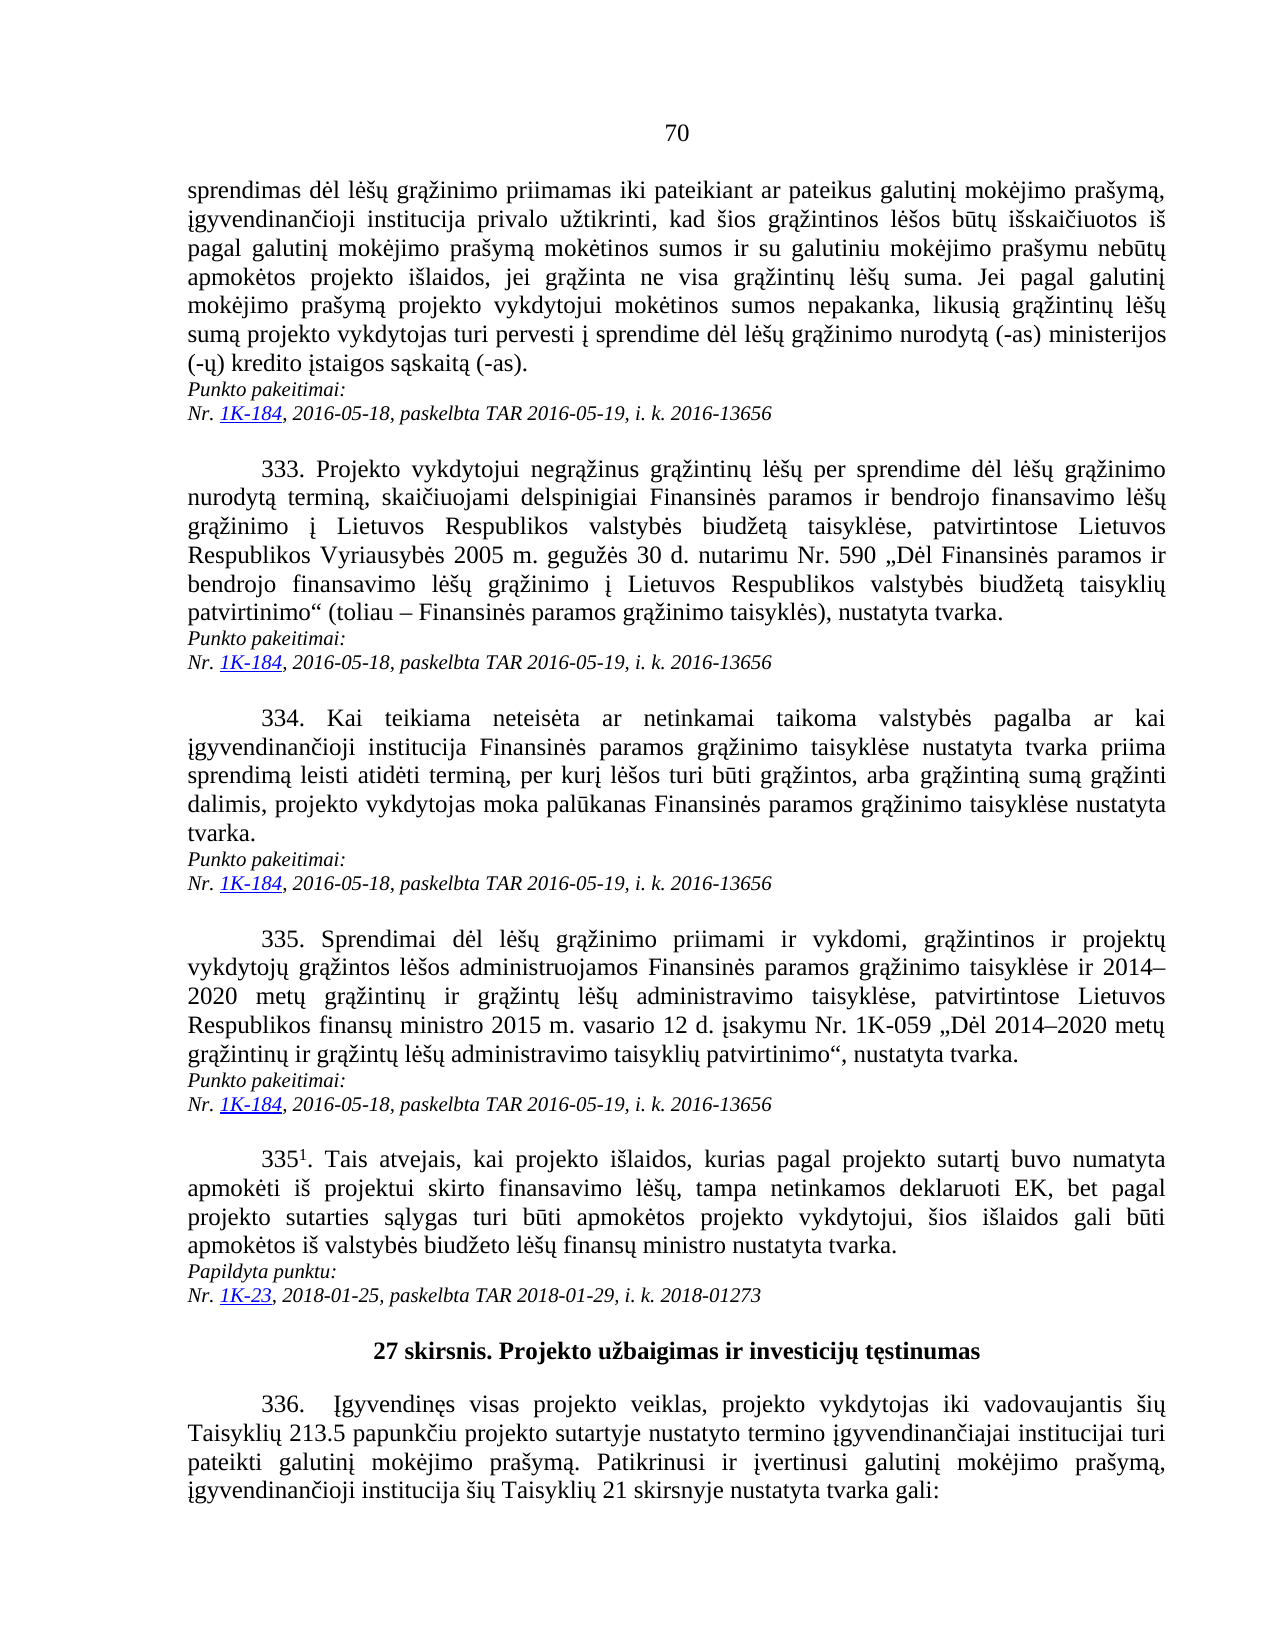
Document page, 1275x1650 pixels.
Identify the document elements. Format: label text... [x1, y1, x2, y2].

text 335. Sprendimai dėl lėšų grąžinimo priimami ir vykdomi, grąžintinos ir projektų vykdytojų grąžintos lėšos administruojamos Finansinės paramos grąžinimo taisyklėse ir 2014–2020 metų grąžintinų ir grąžintų lėšų administravimo taisyklėse, patvirtintose Lietuvos Respublikos finansų ministro 2015 m. vasario 12 d. įsakymu Nr. 1K-059 „Dėl 2014–2020 metų grąžintinų ir grąžintų lėšų administravimo taisyklių patvirtinimo“, nustatyta tvarka. [187, 924, 1167, 1067]
text Nr. 1K-184, 2016-05-18, paskelbta TAR 2016-05-19, i. k. 2016-13656 [187, 1092, 1167, 1116]
text Punkto pakeitimai: [187, 847, 1167, 871]
subtitle 27 skirsnis. Projekto užbaigimas ir investicijų tęstinumas [246, 1336, 1107, 1365]
text 334. Kai teikiama neteisėta ar netinkamai taikoma valstybės pagalba ar kai įgyvendinančioji institucija Finansinės paramos grąžinimo taisyklėse nustatyta tvarka priima sprendimą leisti atidėti terminą, per kurį lėšos turi būti grąžintos, arba grąžintiną sumą grąžinti dalimis, projekto vykdytojas moka palūkanas Finansinės paramos grąžinimo taisyklėse nustatyta tvarka. [187, 703, 1167, 847]
text Punkto pakeitimai: [187, 626, 1167, 650]
text Papildyta punktu: [187, 1259, 1167, 1283]
text Nr. 1K-23, 2018-01-25, paskelbta TAR 2018-01-29, i. k. 2018-01273 [187, 1283, 1167, 1307]
text sprendimas dėl lėšų grąžinimo priimamas iki pateikiant ar pateikus galutinį mokėjimo prašymą, įgyvendinančioji institucija privalo užtikrinti, kad šios grąžintinos lėšos būtų išskaičiuotos iš pagal galutinį mokėjimo prašymą mokėtinos sumos ir su galutiniu mokėjimo prašymu nebūtų apmokėtos projekto išlaidos, jei grąžinta ne visa grąžintinų lėšų suma. Jei pagal galutinį mokėjimo prašymą projekto vykdytojui mokėtinos sumos nepakanka, likusią grąžintinų lėšų sumą projekto vykdytojas turi pervesti į sprendime dėl lėšų grąžinimo nurodytą (-as) ministerijos (-ų) kredito įstaigos sąskaitą (-as). [187, 176, 1167, 377]
text Punkto pakeitimai: [187, 1067, 1167, 1092]
text Nr. 1K-184, 2016-05-18, paskelbta TAR 2016-05-19, i. k. 2016-13656 [187, 650, 1167, 674]
text 333. Projekto vykdytojui negrąžinus grąžintinų lėšų per sprendime dėl lėšų grąžinimo nurodytą terminą, skaičiuojami delspinigiai Finansinės paramos ir bendrojo finansavimo lėšų grąžinimo į Lietuvos Respublikos valstybės biudžetą taisyklėse, patvirtintose Lietuvos Respublikos Vyriausybės 2005 m. gegužės 30 d. nutarimu Nr. 590 „Dėl Finansinės paramos ir bendrojo finansavimo lėšų grąžinimo į Lietuvos Respublikos valstybės biudžetą taisyklių patvirtinimo“ (toliau – Finansinės paramos grąžinimo taisyklės), nustatyta tvarka. [187, 454, 1167, 626]
text 336. Įgyvendinęs visas projekto veiklas, projekto vykdytojas iki vadovaujantis šių Taisyklių 213.5 papunkčiu projekto sutartyje nustatyto termino įgyvendinančiajai institucijai turi pateikti galutinį mokėjimo prašymą. Patikrinusi ir įvertinusi galutinį mokėjimo prašymą, įgyvendinančioji institucija šių Taisyklių 21 skirsnyje nustatyta tvarka gali: [187, 1389, 1167, 1504]
text Punkto pakeitimai: [187, 377, 1167, 401]
text Nr. 1K-184, 2016-05-18, paskelbta TAR 2016-05-19, i. k. 2016-13656 [187, 871, 1167, 895]
text Nr. 1K-184, 2016-05-18, paskelbta TAR 2016-05-19, i. k. 2016-13656 [187, 401, 1167, 425]
text 3351. Tais atvejais, kai projekto išlaidos, kurias pagal projekto sutartį buvo numatyta apmokėti iš projektui skirto finansavimo lėšų, tampa netinkamos deklaruoti EK, bet pagal projekto sutarties sąlygas turi būti apmokėtos projekto vykdytojui, šios išlaidos gali būti apmokėtos iš valstybės biudžeto lėšų finansų ministro nustatyta tvarka. [187, 1144, 1167, 1259]
